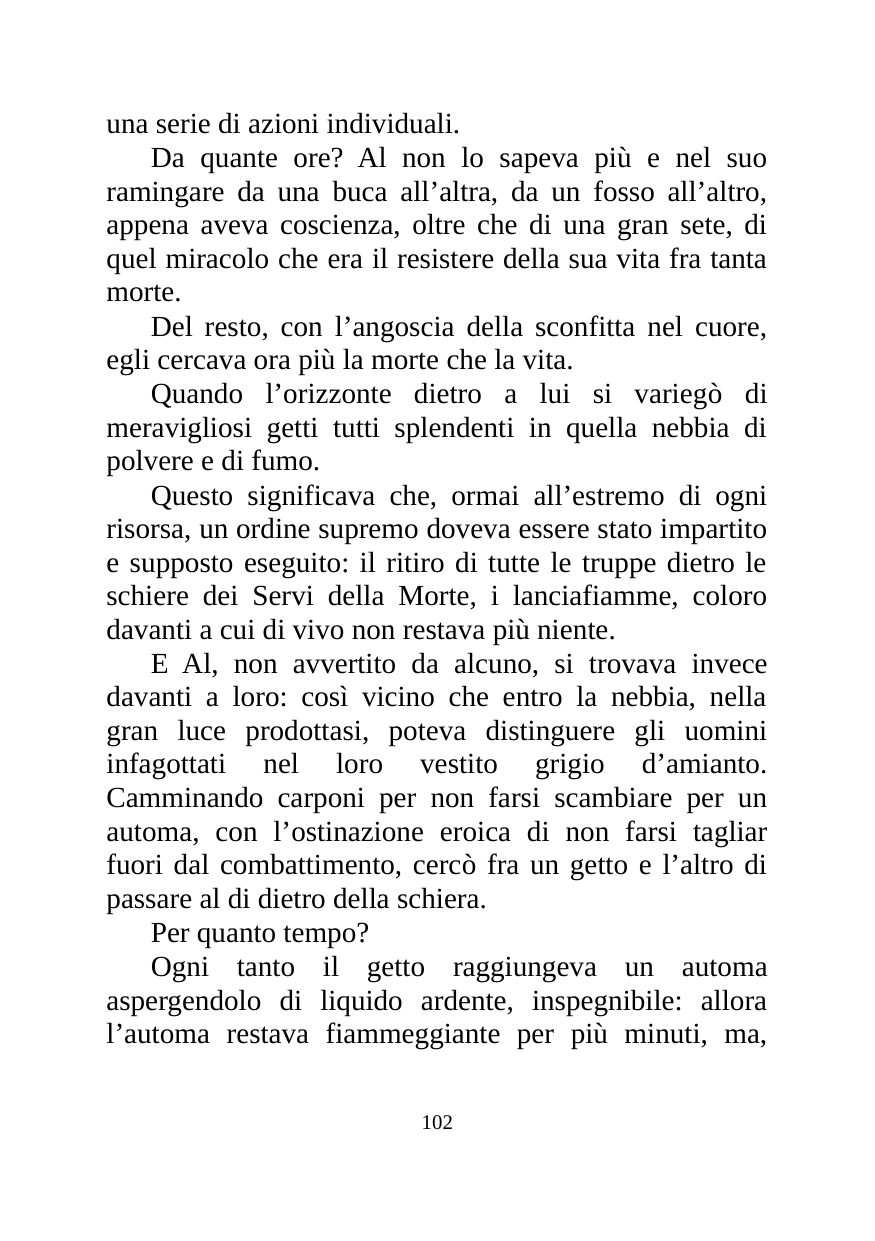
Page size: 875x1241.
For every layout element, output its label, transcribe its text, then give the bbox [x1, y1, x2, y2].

text Del resto, con l’angoscia della sconfitta nel cuore, egli cercava ora più la morte che la vita. [106, 309, 768, 376]
text E Al, non avvertito da alcuno, si trovava invece davanti a loro: così vicino che entro la nebbia, nella gran luce prodottasi, poteva distinguere gli uomini infagottati nel loro vestito grigio d’amianto. Camminando carponi per non farsi scambiare per un automa, con l’ostinazione eroica di non farsi tagliar fuori dal combattimento, cercò fra un getto e l’altro di passare al di dietro della schiera. [106, 646, 768, 914]
text Quando l’orizzonte dietro a lui si variegò di meravigliosi getti tutti splendenti in quella nebbia di polvere e di fumo. [106, 376, 768, 477]
text Questo significava che, ormai all’estremo di ogni risorsa, un ordine supremo doveva essere stato impartito e supposto eseguito: il ritiro di tutte le truppe dietro le schiere dei Servi della Morte, i lanciafiamme, coloro davanti a cui di vivo non restava più niente. [106, 478, 768, 645]
text Per quanto tempo? [106, 915, 768, 948]
text una serie di azioni individuali. [106, 106, 768, 140]
text Ogni tanto il getto raggiungeva un automa aspergendolo di liquido ardente, inspegnibile: allora l’automa restava fiammeggiante per più minuti, ma, [106, 949, 768, 1050]
text Da quante ore? Al non lo sapeva più e nel suo ramingare da una buca all’altra, da un fosso all’altro, appena aveva coscienza, oltre che di una gran sete, di quel miracolo che era il resistere della sua vita fra tanta morte. [106, 140, 768, 308]
